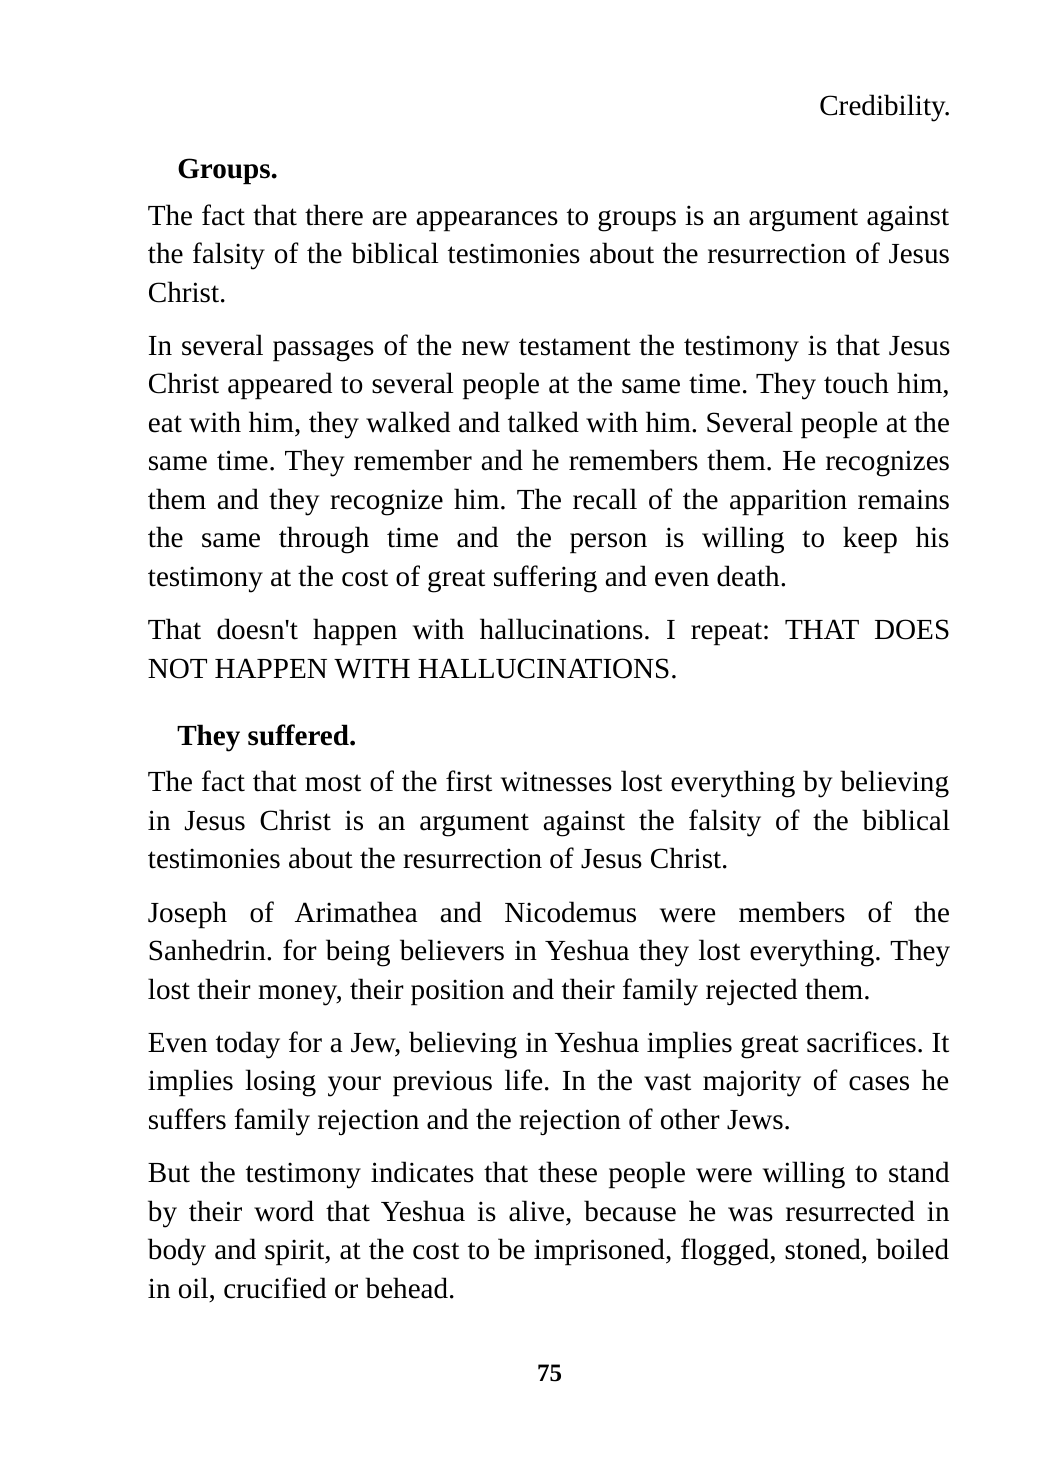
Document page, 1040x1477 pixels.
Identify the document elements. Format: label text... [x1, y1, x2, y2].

subtitle Groups. [177, 152, 951, 185]
text Joseph of Arimathea and Nicodemus were members of the Sanhedrin. for being believers in Yeshua they lost everything. They lost their money, their position and their family rejected them. [148, 895, 951, 1005]
text Even today for a Jew, believing in Yeshua implies great sacrifices. It implies losing your previous life. In the vast majority of cases he suffers family rejection and the rejection of other Jews. [148, 1025, 951, 1136]
text The fact that most of the first witnesses lost everything by believing in Jesus Christ is an argument against the falsity of the biblical testimonies about the resurrection of Jesus Christ. [148, 764, 951, 875]
text That doesn't happen with hallucinations. I repeat: THAT DOES NOT HAPPEN WITH HALLUCINATIONS. [148, 612, 951, 684]
subtitle They suffered. [177, 718, 951, 752]
text The fact that there are appearances to groups is an argument against the falsity of the biblical testimonies about the resurrection of Jesus Christ. [148, 198, 951, 308]
text But the testimony indicates that these people were willing to stand by their word that Yeshua is alive, because he was resurrected in body and spirit, at the cost to be imprisoned, flogged, stoned, boiled in oil, crucified or behead. [148, 1155, 951, 1304]
text In several passages of the new testament the testimony is that Jesus Christ appeared to several people at the same time. They touch him, eat with him, they walked and talked with him. Several people at the same time. They remember and he remembers them. He recognizes them and they recognize him. The recall of the apparition remains the same through time and the person is willing to keep his testimony at the cost of great suffering and even death. [148, 328, 951, 593]
